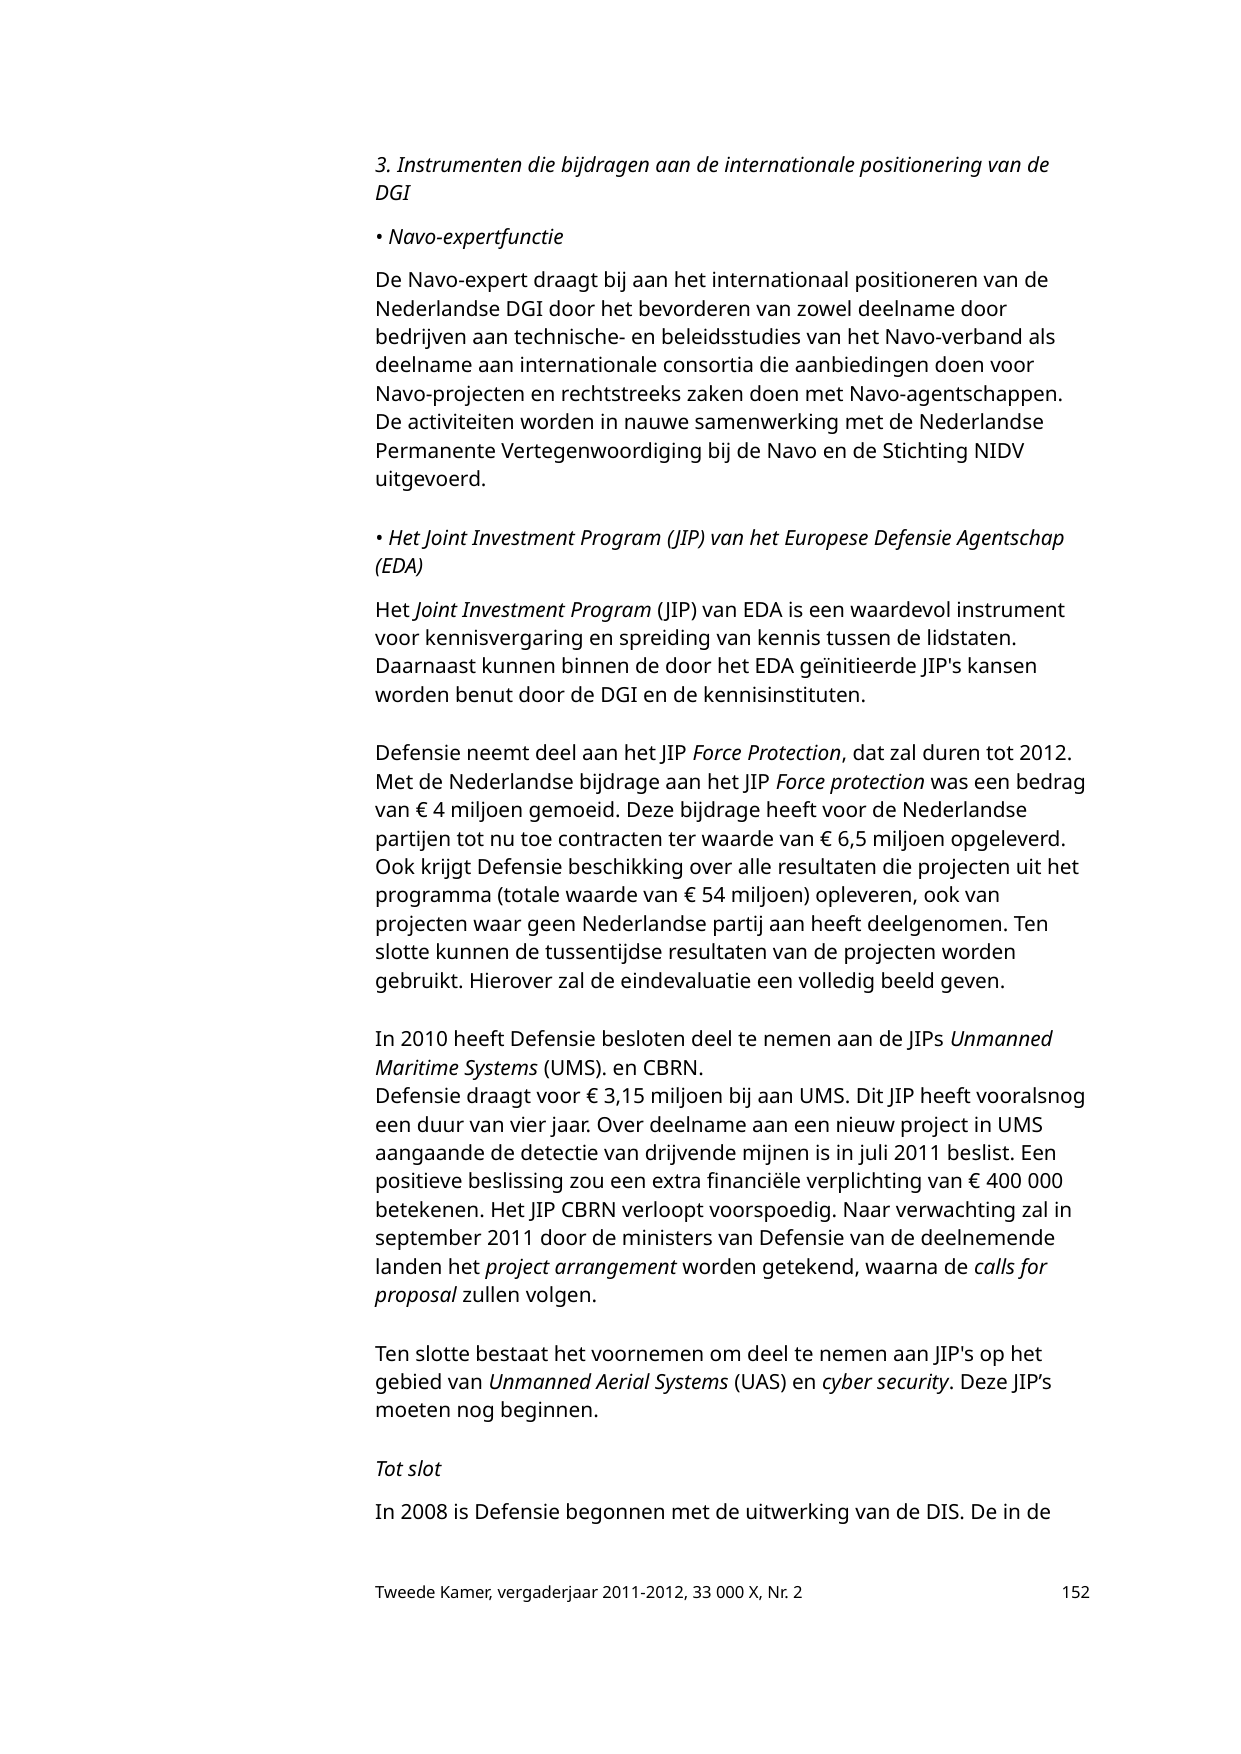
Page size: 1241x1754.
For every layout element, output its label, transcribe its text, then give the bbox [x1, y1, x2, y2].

text 3. Instrumenten die bijdragen aan de internationale positionering van de DGI [375, 150, 1090, 207]
text Defensie draagt voor € 3,15 miljoen bij aan UMS. Dit JIP heeft vooralsnog een duur van vier jaar. Over deelname aan een nieuw project in UMS aangaande de detectie van drijvende mijnen is in juli 2011 beslist. Een positieve beslissing zou een extra financiële verplichting van € 400 000 betekenen. Het JIP CBRN verloopt voorspoedig. Naar verwachting zal in september 2011 door de ministers van Defensie van de deelnemende landen het project arrangement worden getekend, waarna de calls for proposal zullen volgen. [375, 1081, 1090, 1309]
text Defensie neemt deel aan het JIP Force Protection, dat zal duren tot 2012. Met de Nederlandse bijdrage aan het JIP Force protection was een bedrag van € 4 miljoen gemoeid. Deze bijdrage heeft voor de Nederlandse partijen tot nu toe contracten ter waarde van € 6,5 miljoen opgeleverd. Ook krijgt Defensie beschikking over alle resultaten die projecten uit het programma (totale waarde van € 54 miljoen) opleveren, ook van projecten waar geen Nederlandse partij aan heeft deelgenomen. Ten slotte kunnen de tussentijdse resultaten van de projecten worden gebruikt. Hierover zal de eindevaluatie een volledig beeld geven. [375, 738, 1090, 994]
text • Navo-expertfunctie [375, 222, 1090, 250]
text Het Joint Investment Program (JIP) van EDA is een waardevol instrument voor kennisvergaring en spreiding van kennis tussen de lidstaten. Daarnaast kunnen binnen de door het EDA geïnitieerde JIP's kansen worden benut door de DGI en de kennisinstituten. [375, 595, 1090, 708]
text Tot slot [375, 1454, 1090, 1482]
text • Het Joint Investment Program (JIP) van het Europese Defensie Agentschap (EDA) [375, 523, 1090, 580]
text Ten slotte bestaat het voornemen om deel te nemen aan JIP's op het gebied van Unmanned Aerial Systems (UAS) en cyber security. Deze JIP’s moeten nog beginnen. [375, 1339, 1090, 1424]
text In 2010 heeft Defensie besloten deel te nemen aan de JIPs Unmanned Maritime Systems (UMS). en CBRN. [375, 1024, 1090, 1081]
text In 2008 is Defensie begonnen met de uitwerking van de DIS. De in de [375, 1497, 1090, 1526]
text De Navo-expert draagt bij aan het internationaal positioneren van de Nederlandse DGI door het bevorderen van zowel deelname door bedrijven aan technische- en beleidsstudies van het Navo-verband als deelname aan internationale consortia die aanbiedingen doen voor Navo-projecten en rechtstreeks zaken doen met Navo-agentschappen. De activiteiten worden in nauwe samenwerking met de Nederlandse Permanente Vertegenwoordiging bij de Navo en de Stichting NIDV uitgevoerd. [375, 265, 1090, 493]
